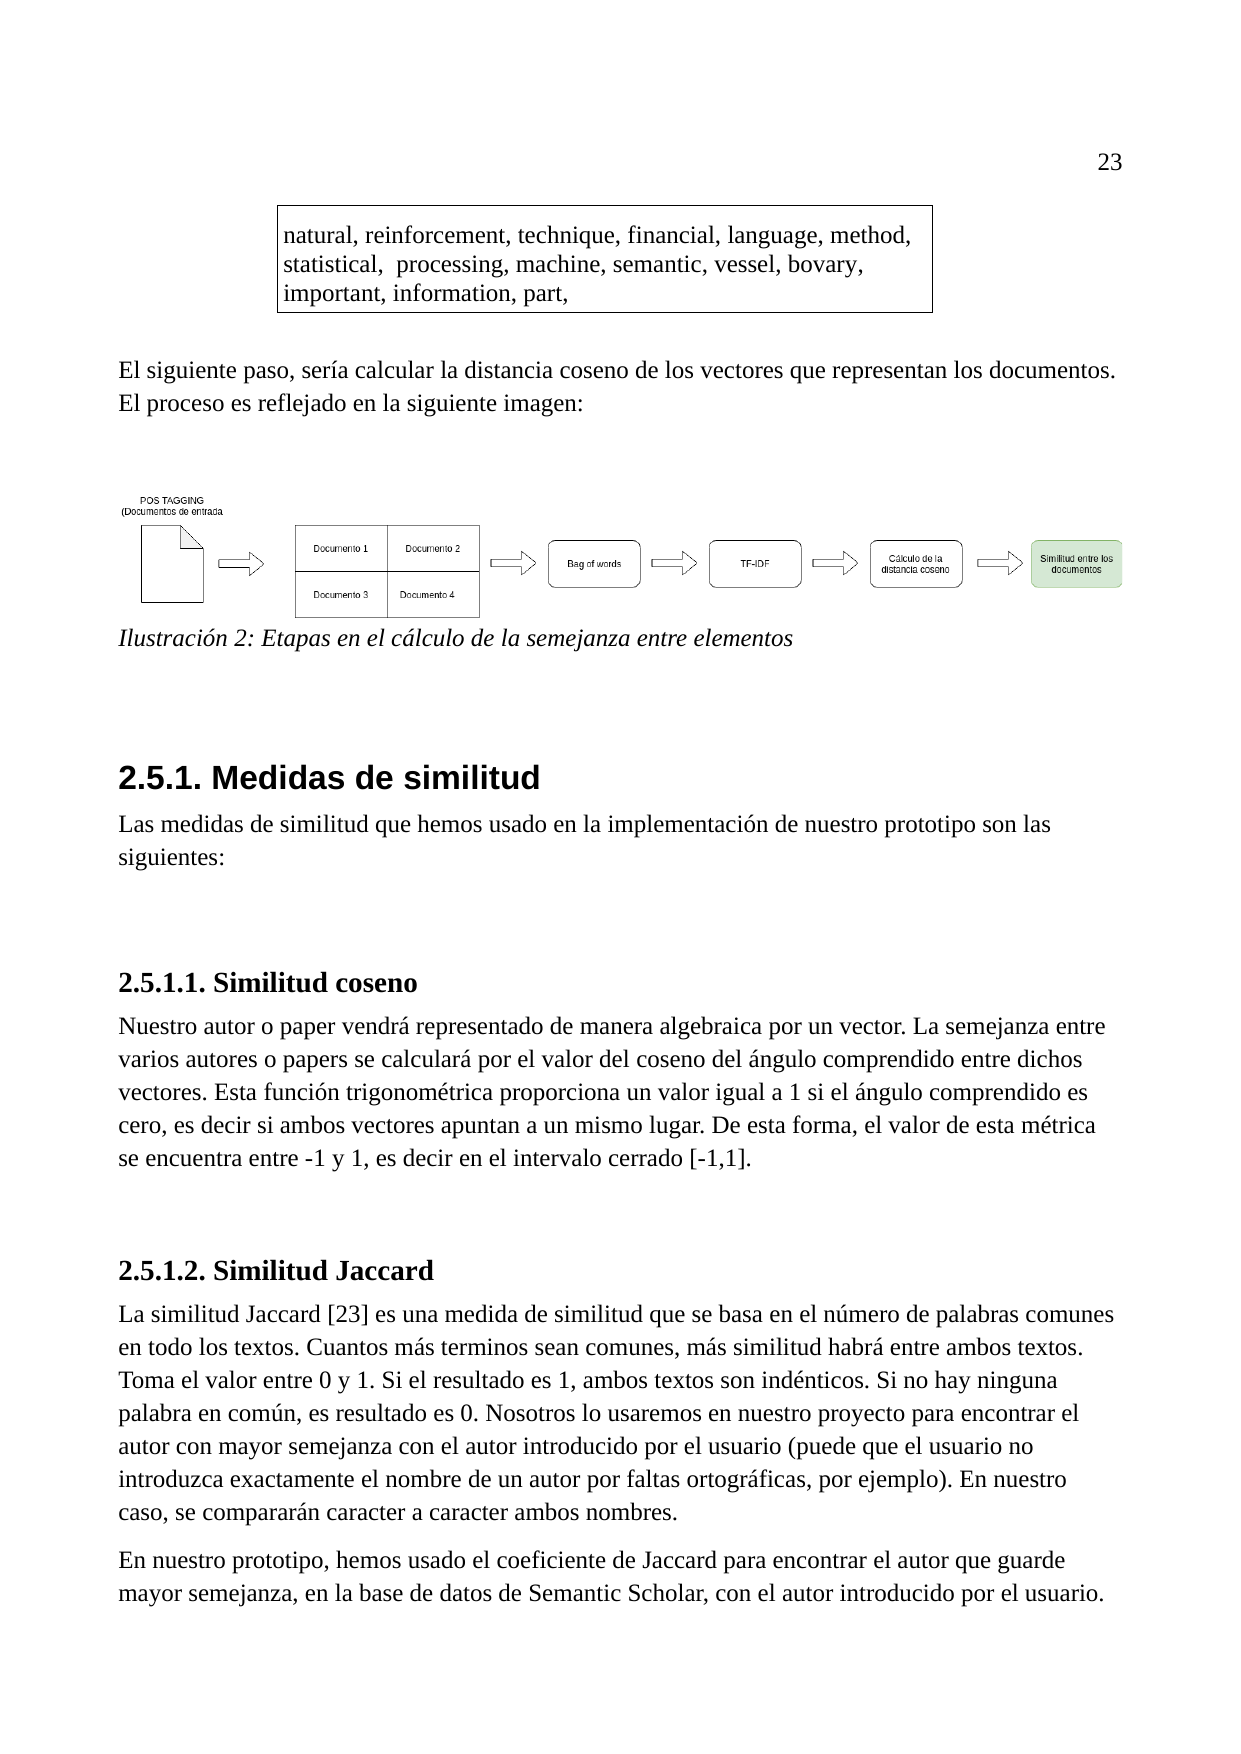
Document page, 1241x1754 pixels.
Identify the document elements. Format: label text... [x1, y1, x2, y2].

text La similitud Jaccard [23] es una medida de similitud que se basa en el número de palabras comunes en todo los textos. Cuantos más terminos sean comunes, más similitud habrá entre ambos textos. Toma el valor entre 0 y 1. Si el resultado es 1, ambos textos son indénticos. Si no hay ninguna palabra en común, es resultado es 0. Nosotros lo usaremos en nuestro proyecto para encontrar el autor con mayor semejanza con el autor introducido por el usuario (puede que el usuario no introduzca exactamente el nombre de un autor por faltas ortográficas, por ejemplo). En nuestro caso, se compararán caracter a caracter ambos nombres. [118, 1299, 1122, 1526]
subtitle 2.5.1.1. Similitud coseno [118, 965, 1122, 998]
picture [118, 495, 1123, 618]
text En nuestro prototipo, hemos usado el coeficiente de Jaccard para encontrar el autor que guarde mayor semejanza, en la base de datos de Semantic Scholar, con el autor introducido por el usuario. [118, 1545, 1122, 1606]
text Ilustración 2: Etapas en el cálculo de la semejanza entre elementos [118, 618, 1122, 651]
subtitle 2.5.1.2. Similitud Jaccard [118, 1253, 1122, 1286]
table_header natural, reinforcement, technique, financial, language, method, statistical, processing, machine, semantic, vessel, bovary, important, information, part, [278, 206, 932, 312]
text Nuestro autor o paper vendrá representado de manera algebraica por un vector. La semejanza entre varios autores o papers se calculará por el valor del coseno del ángulo comprendido entre dichos vectores. Esta función trigonométrica proporciona un valor igual a 1 si el ángulo comprendido es cero, es decir si ambos vectores apuntan a un mismo lugar. De esta forma, el valor de esta métrica se encuentra entre -1 y 1, es decir en el intervalo cerrado [-1,1]. [118, 1011, 1122, 1172]
text Las medidas de similitud que hemos usado en la implementación de nuestro prototipo son las siguientes: [118, 809, 1122, 871]
subtitle 2.5.1. Medidas de similitud [118, 758, 1122, 797]
text El siguiente paso, sería calcular la distancia coseno de los vectores que representan los documentos. El proceso es reflejado en la siguiente imagen: [118, 355, 1122, 417]
